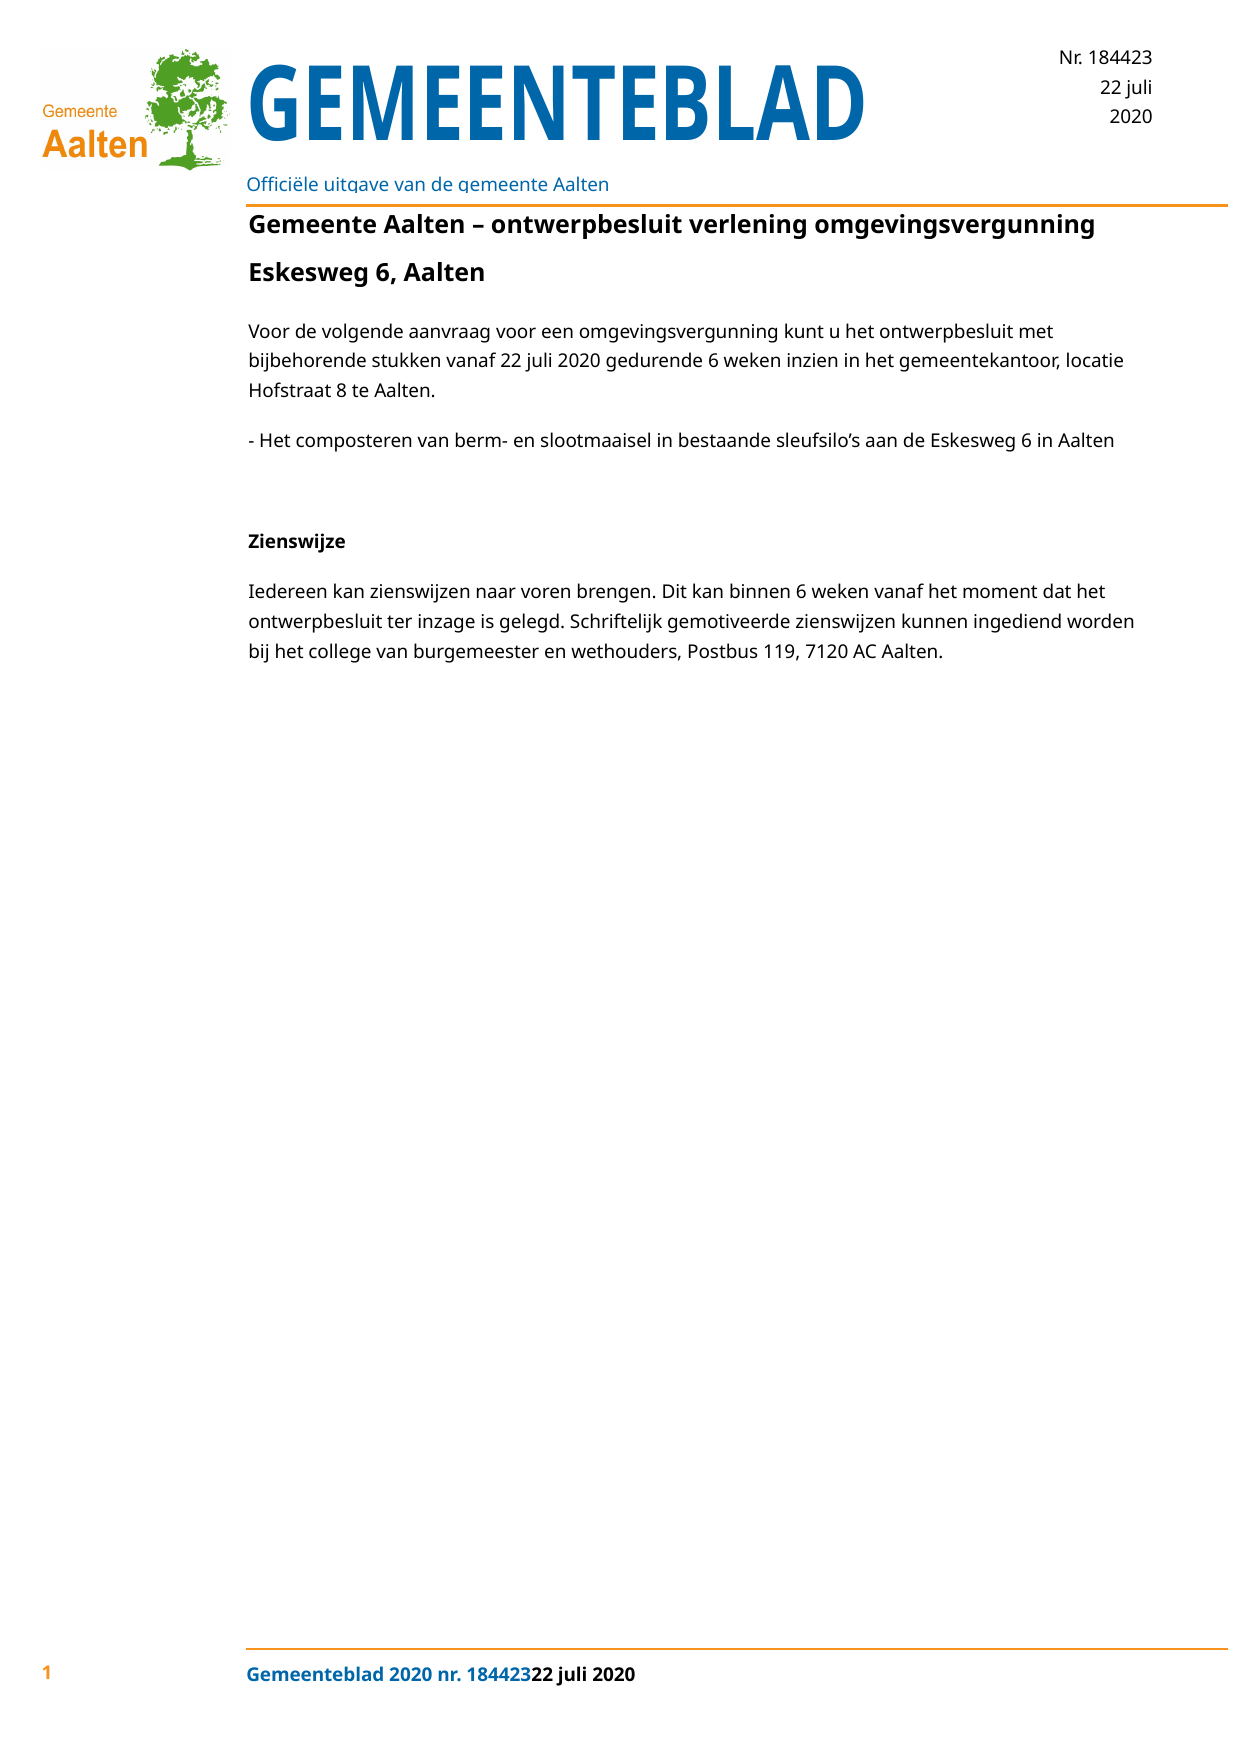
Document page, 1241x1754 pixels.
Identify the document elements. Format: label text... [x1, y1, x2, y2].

text Voor de volgende aanvraag voor een omgevingsvergunning kunt u het ontwerpbesluit met bijbehorende stukken vanaf 22 juli 2020 gedurende 6 weken inzien in het gemeentekantoor, locatie Hofstraat 8 te Aalten. [248, 318, 1152, 403]
picture [41, 47, 231, 172]
text Gemeente Aalten – ontwerpbesluit verlening omgevingsvergunning Eskesweg 6, Aalten [248, 207, 1152, 288]
text Iedereen kan zienswijzen naar voren brengen. Dit kan binnen 6 weken vanaf het moment dat het ontwerpbesluit ter inzage is gelegd. Schriftelijk gemotiveerde zienswijzen kunnen ingediend worden bij het college van burgemeester en wethouders, Postbus 119, 7120 AC Aalten. [248, 579, 1152, 664]
text - Het composteren van berm- en slootmaaisel in bestaande sleufsilo’s aan de Eskesweg 6 in Aalten [248, 427, 1152, 453]
text Zienswijze [248, 528, 1152, 554]
